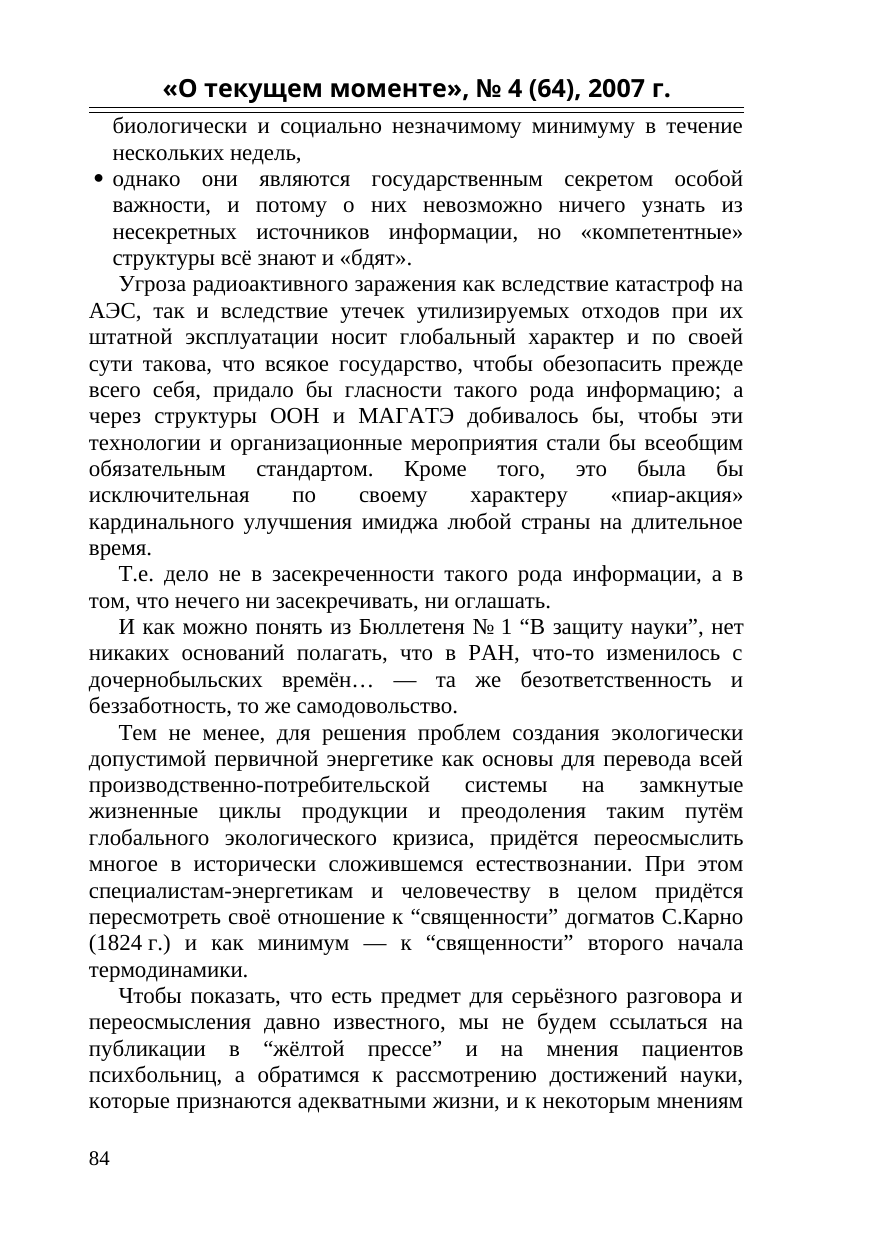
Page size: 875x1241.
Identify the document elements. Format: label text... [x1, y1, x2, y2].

text Т.е. дело не в засекреченности такого рода информации, а в том, что нечего ни засекречивать, ни оглашать. [89, 560, 744, 613]
text И как можно понять из Бюллетеня № 1 “В защиту науки”, нет никаких оснований полагать, что в РАН, что-то изменилось с дочернобыльских времён… — та же безответственность и беззаботность, то же самодовольство. [89, 613, 744, 718]
text Тем не менее, для решения проблем создания экологически допустимой первичной энергетике как основы для перевода всей производственно-потребительской системы на замкнутые жизненные циклы продукции и преодоления таким путём глобального экологического кризиса, придётся переосмыслить многое в исторически сложившемся естествознании. При этом специалистам-энергетикам и человечеству в целом придётся пересмотреть своё отношение к “священности” догматов С.Карно (1824 г.) и как минимум — к “священности” второго начала термодинамики. [89, 718, 744, 982]
text Чтобы показать, что есть предмет для серьёзного разговора и переосмысления давно известного, мы не будем ссылаться на публикации в “жёлтой прессе” и на мнения пациентов психбольниц, а обратимся к рассмотрению достижений науки, которые признаются адекватными жизни, и к некоторым мнениям [89, 982, 744, 1114]
text Угроза радиоактивного заражения как вследствие катастроф на АЭС, так и вследствие утечек утилизируемых отходов при их штатной эксплуатации носит глобальный характер и по своей сути такова, что всякое государство, чтобы обезопасить прежде всего себя, придало бы гласности такого рода информацию; а через структуры ООН и МАГАТЭ добивалось бы, чтобы эти технологии и организационные мероприятия стали бы всеобщим обязательным стандартом. Кроме того, это была бы исключительная по своему характеру «пиар-акция» кардинального улучшения имиджа любой страны на длительное время. [89, 271, 744, 560]
list однако они являются государственным секретом особой важности, и потому о них невозможно ничего узнать из несекретных источников информации, но «компетентные» структуры всё знают и «бдят». [94, 165, 744, 271]
list биологически и социально незначимому минимуму в течение нескольких недель, [94, 113, 744, 165]
